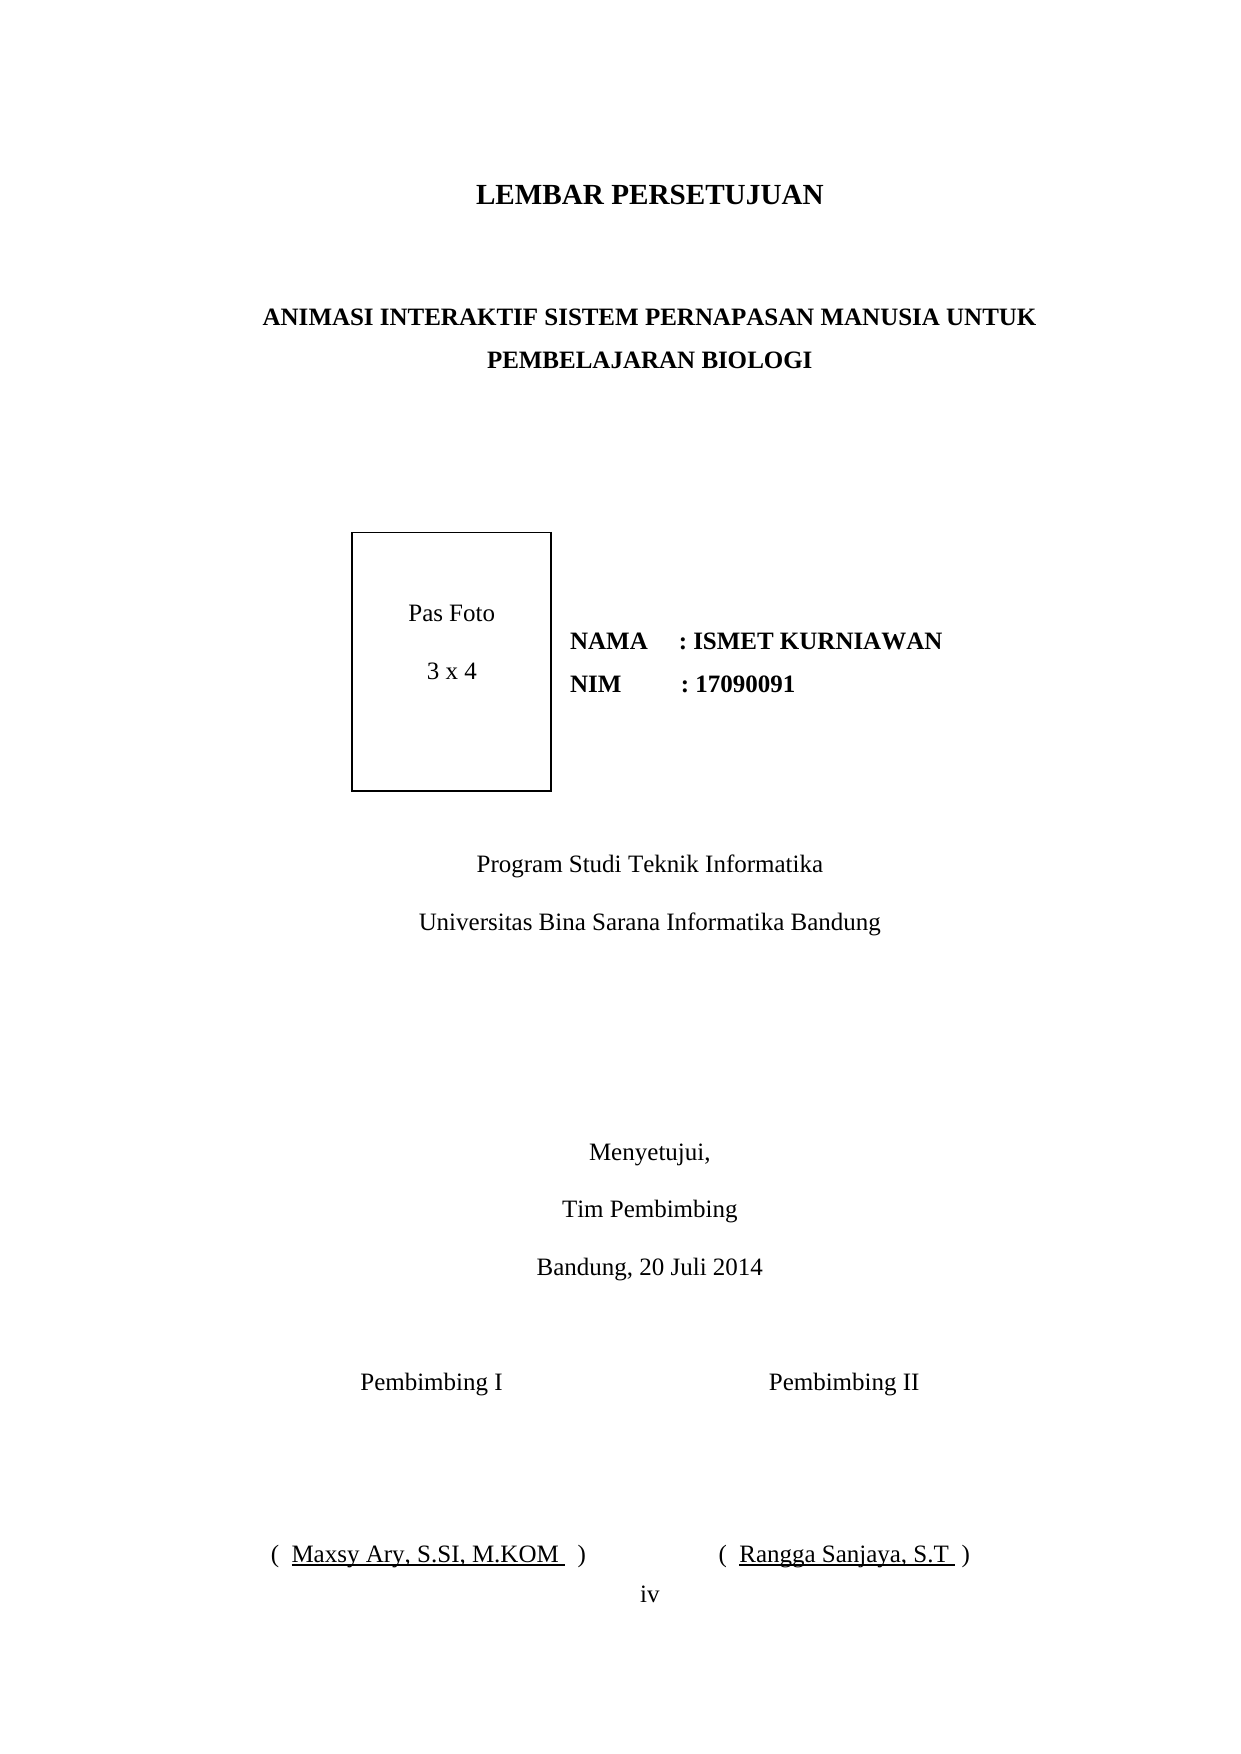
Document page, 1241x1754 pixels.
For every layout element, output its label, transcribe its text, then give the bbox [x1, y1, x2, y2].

text Menyetujui, [236, 1137, 1063, 1165]
text Bandung, 20 Juli 2014 [236, 1252, 1063, 1280]
table_header NAMA : ISMET KURNIAWAN NIM : 17090091 [559, 532, 1002, 792]
text Program Studi Teknik Informatika Universitas Bina Sarana Informatika Bandung [236, 849, 1063, 935]
text ANIMASI INTERAKTIF SISTEM PERNAPASAN MANUSIA UNTUK PEMBELAJARAN BIOLOGI [236, 302, 1063, 374]
text Tim Pembimbing [236, 1194, 1063, 1223]
table_header Pembimbing I ( Maxsy Ary, S.SI, M.KOM ) [225, 1367, 638, 1568]
table_header [340, 532, 351, 792]
table_header [552, 532, 559, 792]
subtitle LEMBAR PERSETUJUAN [236, 177, 1063, 211]
table_header Pembimbing II ( Rangga Sanjaya, S.T ) [638, 1367, 1050, 1568]
